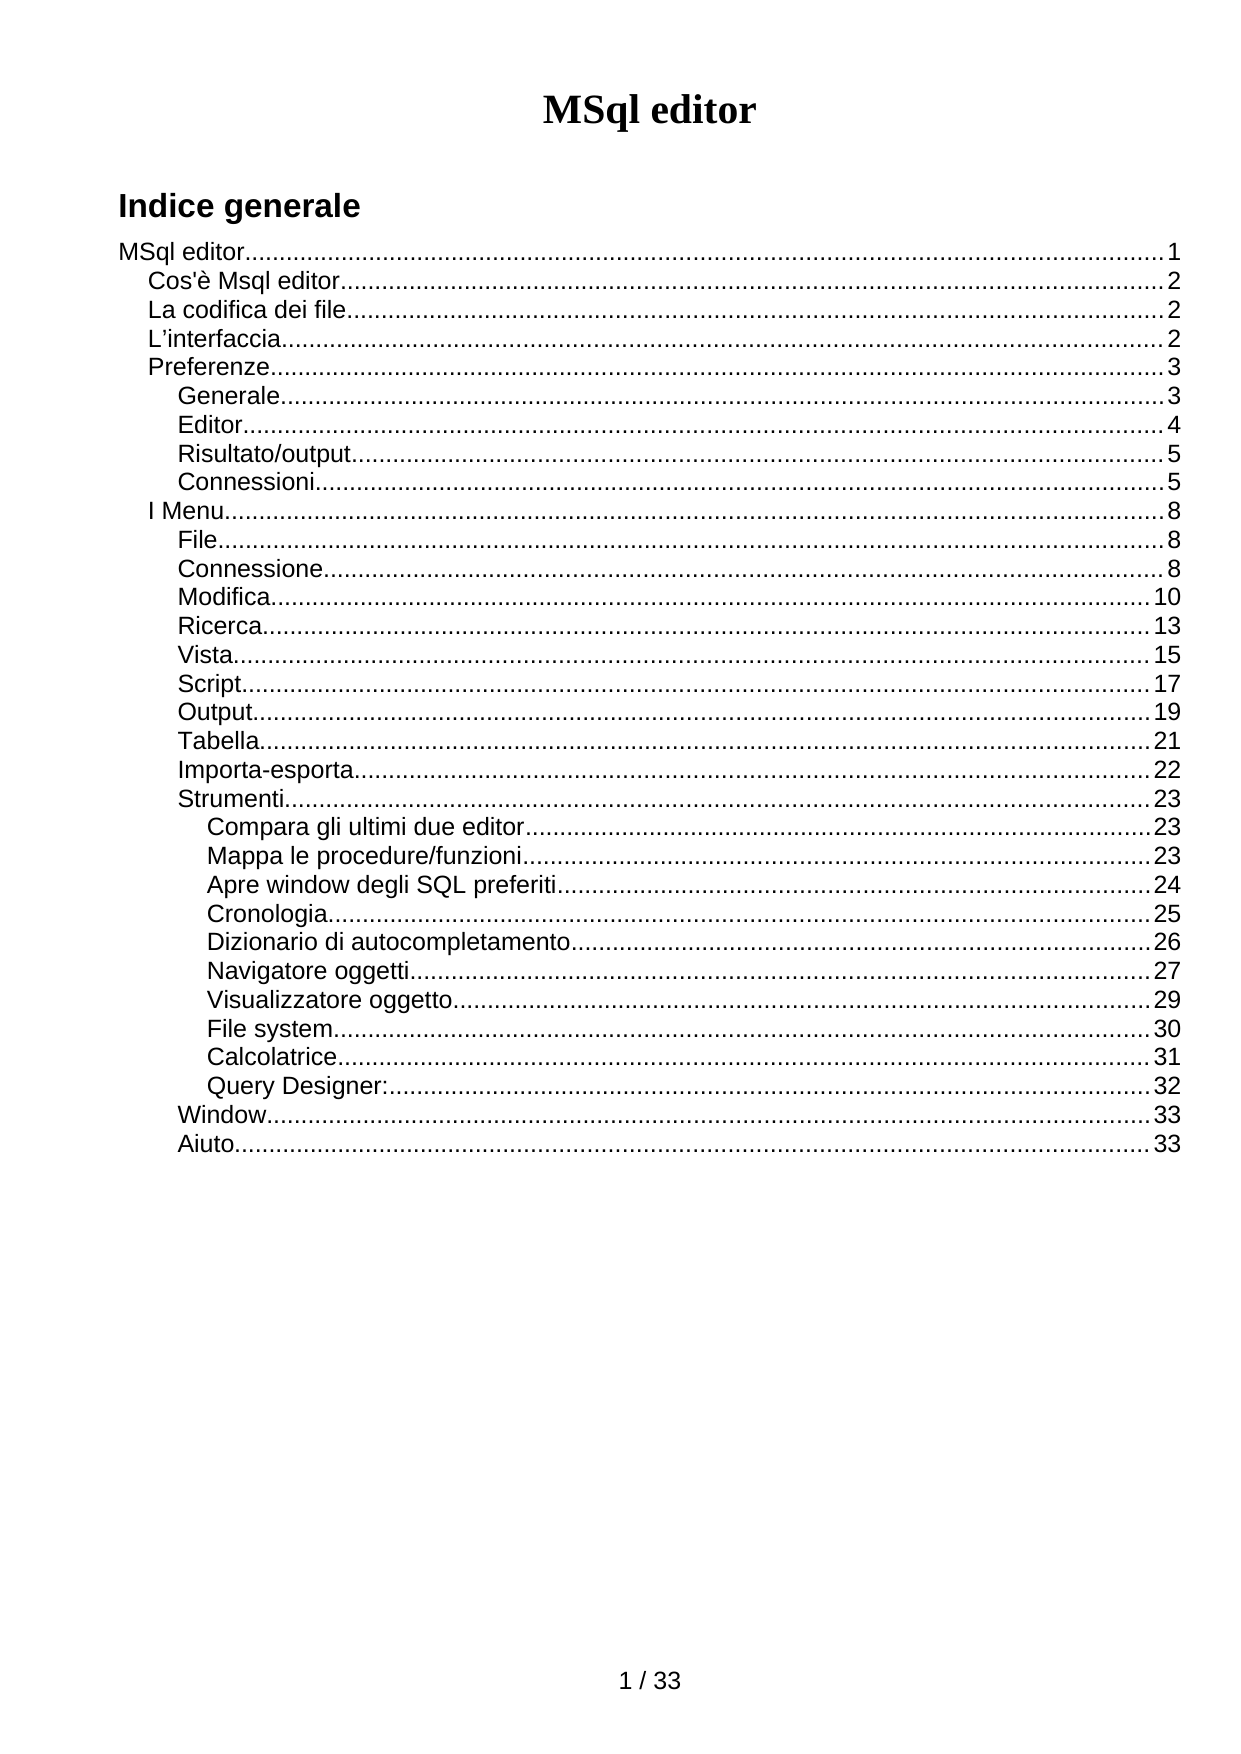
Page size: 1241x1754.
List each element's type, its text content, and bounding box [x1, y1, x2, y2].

text Connessioni 5 [177, 467, 1181, 496]
text Generale 3 [177, 381, 1181, 410]
text Ricerca 13 [177, 611, 1181, 640]
text Navigatore oggetti 27 [207, 956, 1181, 985]
text File 8 [177, 525, 1181, 554]
text Script 17 [177, 669, 1181, 697]
text L’interfaccia 2 [148, 324, 1181, 352]
text Importa-esporta 22 [177, 755, 1181, 784]
text Risultato/output 5 [177, 439, 1181, 467]
text Vista 15 [177, 640, 1181, 669]
text Compara gli ultimi due editor 23 [207, 812, 1181, 841]
text Window 33 [177, 1100, 1181, 1129]
text Editor 4 [177, 410, 1181, 439]
text Strumenti 23 [177, 784, 1181, 812]
text Dizionario di autocompletamento 26 [207, 927, 1181, 956]
text I Menu 8 [148, 496, 1181, 525]
text Preferenze 3 [148, 352, 1181, 381]
text Cronologia 25 [207, 899, 1181, 927]
text Connessione 8 [177, 554, 1181, 582]
text Output 19 [177, 697, 1181, 726]
text Aiuto 33 [177, 1129, 1181, 1157]
text Modifica 10 [177, 582, 1181, 611]
subtitle Indice generale [118, 186, 1181, 225]
text Query Designer: 32 [207, 1071, 1181, 1100]
text File system 30 [207, 1014, 1181, 1042]
text MSql editor 1 [118, 237, 1181, 266]
text Apre window degli SQL preferiti 24 [207, 870, 1181, 899]
text La codifica dei file 2 [148, 295, 1181, 324]
text Calcolatrice 31 [207, 1042, 1181, 1071]
text Mappa le procedure/funzioni 23 [207, 841, 1181, 870]
text Cos'è Msql editor 2 [148, 266, 1181, 295]
text Visualizzatore oggetto 29 [207, 985, 1181, 1014]
text Tabella 21 [177, 726, 1181, 755]
